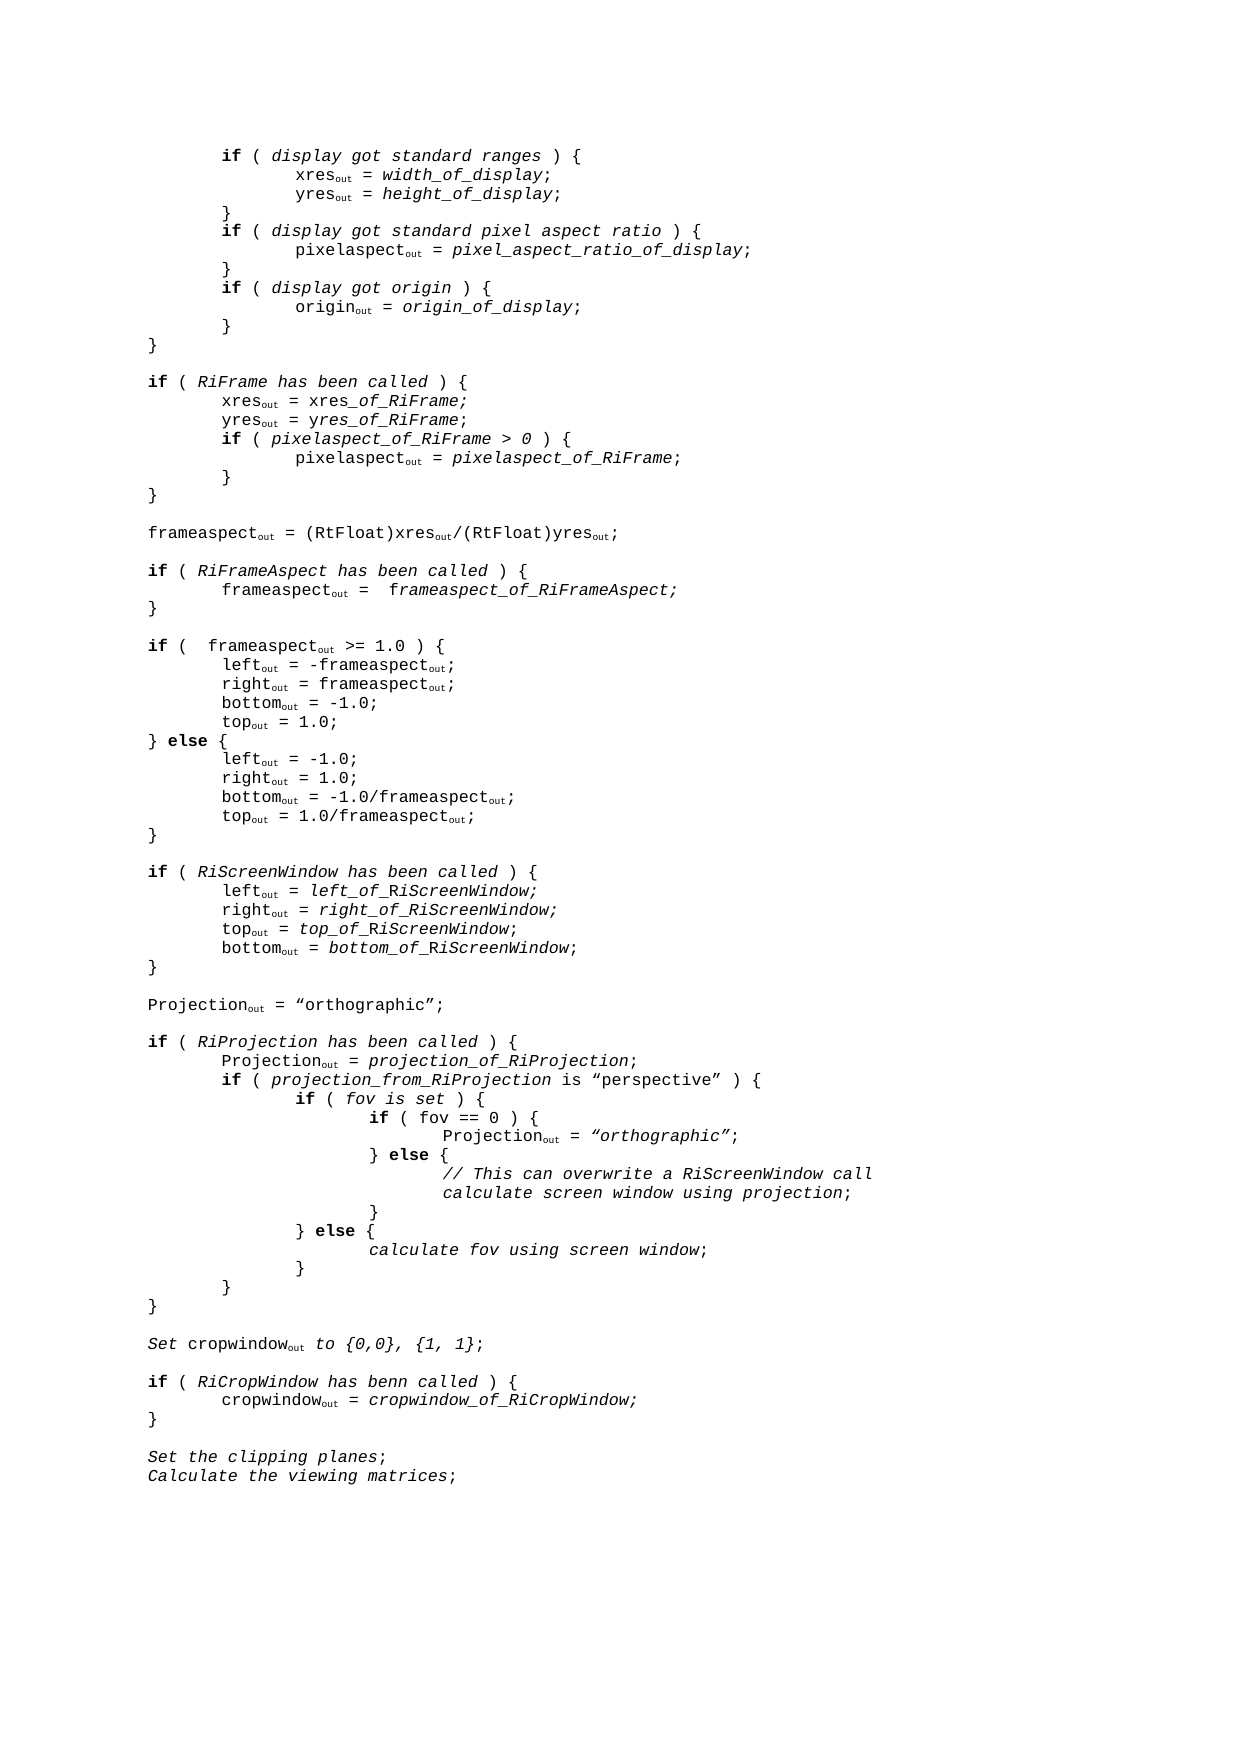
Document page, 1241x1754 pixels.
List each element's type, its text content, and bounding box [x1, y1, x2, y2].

text calculate fov using screen window; [148, 1241, 1092, 1260]
text xresout = width_of_display; [148, 166, 1092, 185]
text if ( display got standard pixel aspect ratio ) { [148, 223, 1092, 242]
text if ( display got standard ranges ) { [148, 148, 1092, 166]
text } [148, 958, 1092, 977]
text rightout = frameaspectout; [148, 676, 1092, 694]
text } else { [148, 732, 1092, 751]
text topout = 1.0; [148, 713, 1092, 732]
text } else { [148, 1147, 1092, 1166]
text Projectionout = projection_of_RiProjection; [148, 1053, 1092, 1071]
text if ( RiScreenWindow has been called ) { [148, 864, 1092, 883]
text } else { [148, 1222, 1092, 1241]
text if ( RiProjection has been called ) { [148, 1034, 1092, 1053]
text if ( fov == 0 ) { [148, 1109, 1092, 1128]
text pixelaspectout = pixelaspect_of_RiFrame; [148, 449, 1092, 468]
text if ( frameaspectout >= 1.0 ) { [148, 638, 1092, 657]
text } [148, 1279, 1092, 1298]
text } [148, 1298, 1092, 1317]
text } [148, 336, 1092, 355]
text frameaspectout = (RtFloat)xresout/(RtFloat)yresout; [148, 525, 1092, 543]
text } [148, 468, 1092, 487]
text } [148, 1203, 1092, 1222]
text } [148, 1260, 1092, 1279]
text leftout = left_of_RiScreenWindow; [148, 883, 1092, 902]
text yresout = height_of_display; [148, 185, 1092, 204]
text // This can overwrite a RiScreenWindow call [148, 1166, 1092, 1184]
text bottomout = -1.0; [148, 694, 1092, 713]
text yresout = yres_of_RiFrame; [148, 412, 1092, 430]
text } [148, 317, 1092, 336]
text if ( RiCropWindow has benn called ) { [148, 1373, 1092, 1392]
text bottomout = -1.0/frameaspectout; [148, 789, 1092, 807]
text if ( pixelaspect_of_RiFrame > 0 ) { [148, 430, 1092, 449]
text frameaspectout = frameaspect_of_RiFrameAspect; [148, 581, 1092, 600]
text Projectionout = “orthographic”; [148, 1128, 1092, 1147]
text Set cropwindowout to {0,0}, {1, 1}; [148, 1335, 1092, 1354]
text } [148, 261, 1092, 279]
text topout = top_of_RiScreenWindow; [148, 921, 1092, 939]
text leftout = -1.0; [148, 751, 1092, 770]
text Projectionout = “orthographic”; [148, 996, 1092, 1015]
text } [148, 600, 1092, 619]
text if ( projection_from_RiProjection is “perspective” ) { [148, 1071, 1092, 1090]
text rightout = 1.0; [148, 770, 1092, 789]
text xresout = xres_of_RiFrame; [148, 393, 1092, 412]
text Calculate the viewing matrices; [148, 1467, 1092, 1486]
text topout = 1.0/frameaspectout; [148, 807, 1092, 826]
text if ( RiFrameAspect has been called ) { [148, 562, 1092, 581]
text Set the clipping planes; [148, 1448, 1092, 1467]
text cropwindowout = cropwindow_of_RiCropWindow; [148, 1392, 1092, 1411]
text bottomout = bottom_of_RiScreenWindow; [148, 939, 1092, 958]
text rightout = right_of_RiScreenWindow; [148, 902, 1092, 921]
text } [148, 1411, 1092, 1430]
text } [148, 826, 1092, 845]
text if ( RiFrame has been called ) { [148, 374, 1092, 393]
text } [148, 487, 1092, 506]
text if ( fov is set ) { [148, 1090, 1092, 1109]
text } [148, 204, 1092, 223]
text originout = origin_of_display; [148, 298, 1092, 317]
text pixelaspectout = pixel_aspect_ratio_of_display; [148, 242, 1092, 261]
text calculate screen window using projection; [148, 1184, 1092, 1203]
text leftout = -frameaspectout; [148, 657, 1092, 676]
text if ( display got origin ) { [148, 279, 1092, 298]
